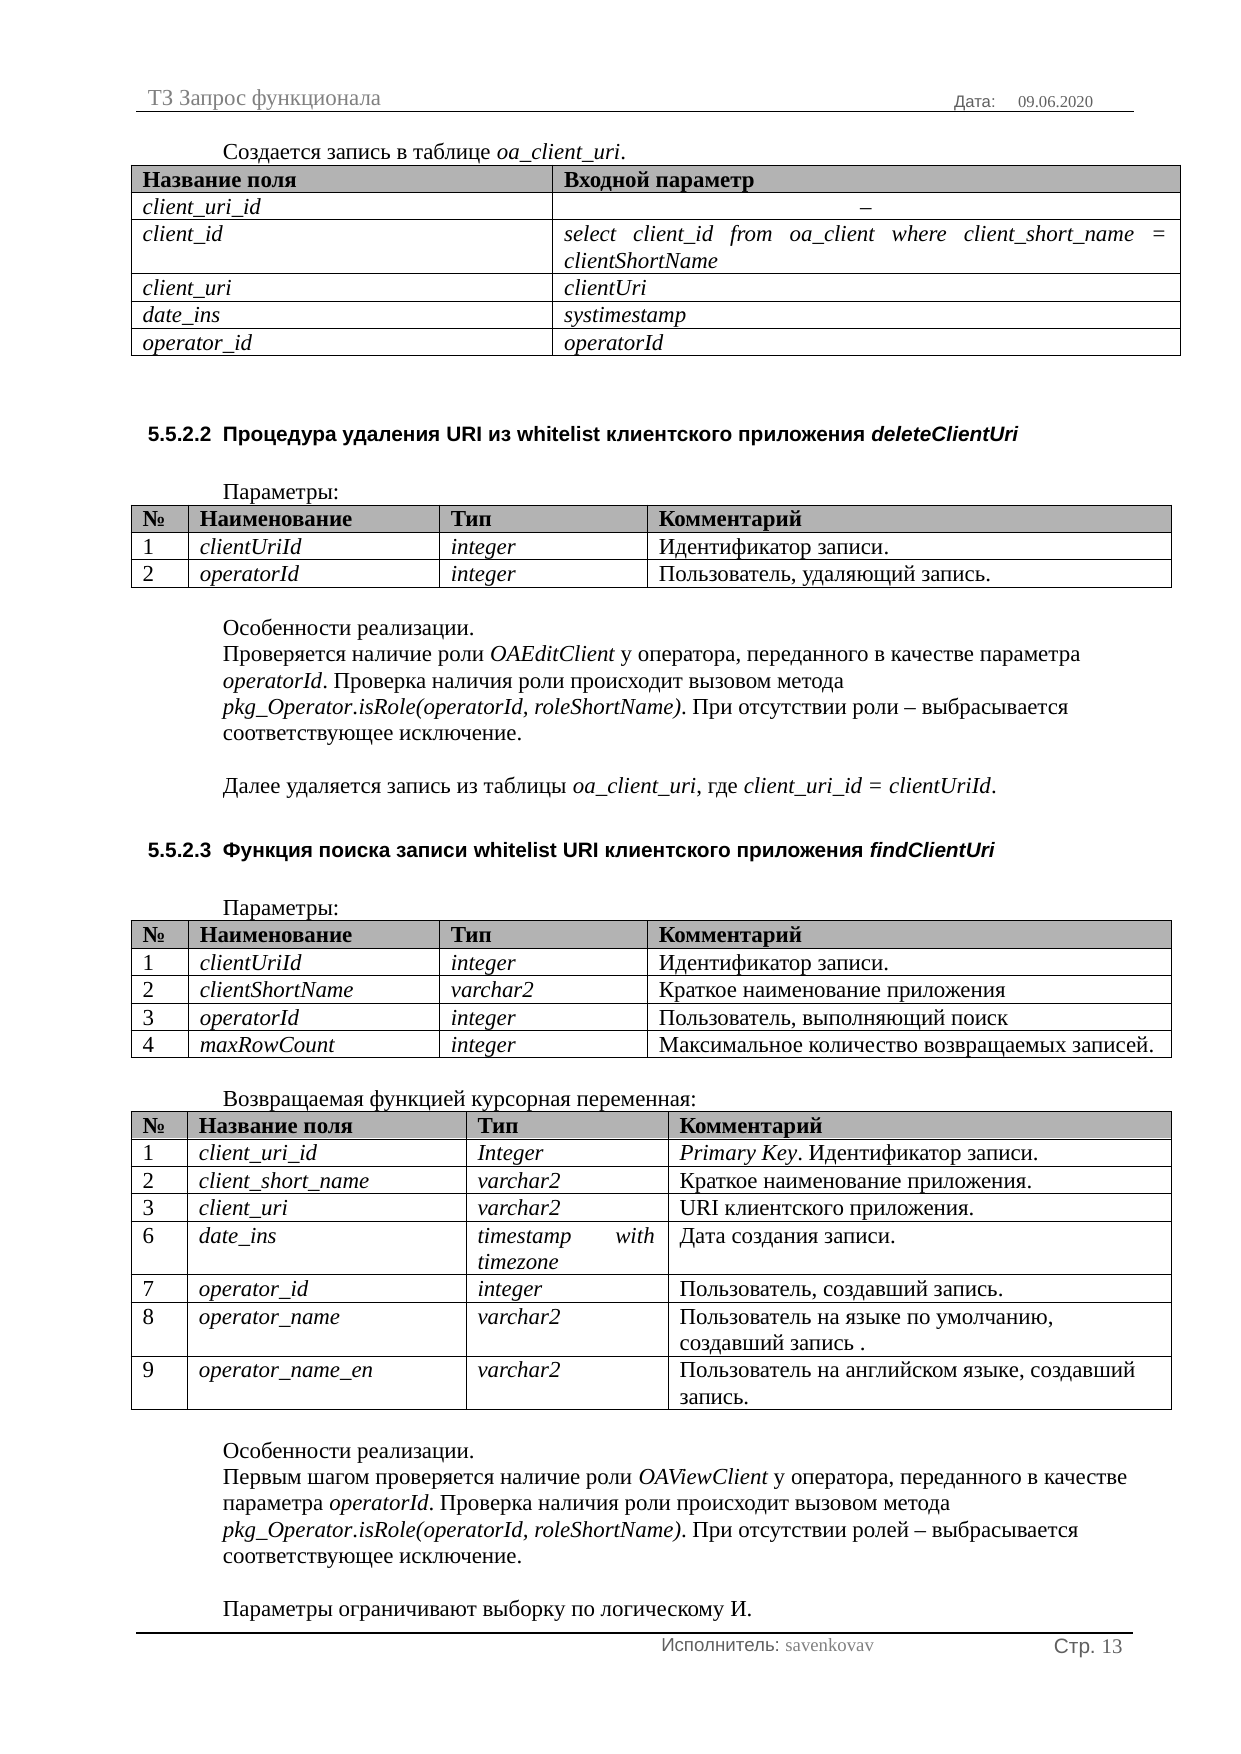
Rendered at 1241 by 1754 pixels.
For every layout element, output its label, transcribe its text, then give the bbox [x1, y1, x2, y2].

table_header № [132, 506, 188, 532]
table_cell Идентификатор записи. [648, 533, 1171, 559]
table_cell integer [440, 1031, 647, 1057]
table_header Тип [440, 506, 647, 532]
table_cell maxRowCount [189, 1031, 439, 1057]
table_header Название поля [132, 166, 552, 192]
table_cell operator_name [188, 1303, 466, 1356]
text Особенности реализации. [223, 1437, 1152, 1463]
text Параметры ограничивают выборку по логическому И. [223, 1595, 1152, 1621]
table_cell operator_id [188, 1275, 466, 1302]
table_header Название поля [188, 1112, 466, 1138]
table_cell Дата создания записи. [669, 1222, 1171, 1274]
subtitle Процедура удаления URI из whitelist клиентского приложения deleteClientUri [148, 422, 1152, 446]
table_cell Integer [467, 1140, 668, 1166]
table_cell integer [440, 1004, 647, 1030]
table_header № [132, 921, 188, 948]
table_cell client_short_name [188, 1167, 466, 1193]
table_cell Максимальное количество возвращаемых записей. [648, 1031, 1171, 1057]
table_header Наименование [189, 921, 439, 948]
table_cell integer [440, 949, 647, 975]
table_cell Пользователь, удаляющий запись. [648, 560, 1171, 587]
table_cell integer [440, 533, 647, 559]
table_cell Краткое наименование приложения. [669, 1167, 1171, 1193]
table_cell 2 [132, 976, 188, 1002]
table_cell Primary Key. Идентификатор записи. [669, 1140, 1171, 1166]
table_cell timestamp with timezone [467, 1222, 668, 1274]
table_cell operatorId [189, 1004, 439, 1030]
table_cell URI клиентского приложения. [669, 1194, 1171, 1221]
table_cell 7 [132, 1275, 187, 1302]
table_cell Краткое наименование приложения [648, 976, 1171, 1002]
table_cell 2 [132, 1167, 187, 1193]
text Далее удаляется запись из таблицы oa_client_uri, где client_uri_id = clientUriId. [148, 772, 1152, 798]
text Первым шагом проверяется наличие роли OAViewClient у оператора, переданного в качестве параметра operatorId. Проверка наличия роли происходит вызовом метода pkg_Operator.isRole(operatorId, roleShortName). При отсутствии ролей – выбрасывается соответствующее исключение. [223, 1463, 1152, 1568]
text Параметры: [223, 894, 1152, 920]
table_cell client_uri_id [132, 193, 552, 219]
table_cell client_uri_id [188, 1140, 466, 1166]
table_cell operatorId [189, 560, 439, 587]
table_cell clientUri [553, 274, 1180, 301]
table_cell – [553, 193, 1180, 219]
table_cell varchar2 [467, 1303, 668, 1356]
table_header № [132, 1112, 187, 1138]
table_cell varchar2 [467, 1357, 668, 1409]
table_cell client_id [132, 220, 552, 273]
table_cell 3 [132, 1194, 187, 1221]
table_cell 1 [132, 949, 188, 975]
table_cell 1 [132, 533, 188, 559]
table_cell varchar2 [467, 1194, 668, 1221]
table_cell varchar2 [440, 976, 647, 1002]
text Проверяется наличие роли OAEditClient у оператора, переданного в качестве параметра operatorId. Проверка наличия роли происходит вызовом метода pkg_Operator.isRole(operatorId, roleShortName). При отсутствии роли – выбрасывается соответствующее исключение. [223, 640, 1152, 746]
table_cell operator_name_en [188, 1357, 466, 1409]
table_cell Пользователь на английском языке, создавший запись. [669, 1357, 1171, 1409]
table_cell operator_id [132, 329, 552, 355]
table_header Комментарий [648, 506, 1171, 532]
table_cell varchar2 [467, 1167, 668, 1193]
table_cell clientUriId [189, 949, 439, 975]
text Создается запись в таблице oa_client_uri. [223, 138, 1152, 164]
table_cell client_uri [188, 1194, 466, 1221]
table_cell integer [467, 1275, 668, 1302]
table_header Комментарий [648, 921, 1171, 948]
table_header Комментарий [669, 1112, 1171, 1138]
table_cell date_ins [188, 1222, 466, 1274]
table_cell 4 [132, 1031, 188, 1057]
table_cell 3 [132, 1004, 188, 1030]
table_cell systimestamp [553, 302, 1180, 328]
text Возвращаемая функцией курсорная переменная: [223, 1085, 1152, 1111]
table_header Тип [467, 1112, 668, 1138]
table_cell Пользователь, выполняющий поиск [648, 1004, 1171, 1030]
table_header Наименование [189, 506, 439, 532]
table_cell operatorId [553, 329, 1180, 355]
table_cell clientUriId [189, 533, 439, 559]
table_cell Пользователь, создавший запись. [669, 1275, 1171, 1302]
table_cell 2 [132, 560, 188, 587]
table_cell 9 [132, 1357, 187, 1409]
table_cell Идентификатор записи. [648, 949, 1171, 975]
text Особенности реализации. [223, 614, 1152, 640]
table_cell date_ins [132, 302, 552, 328]
table_header Тип [440, 921, 647, 948]
table_cell 1 [132, 1140, 187, 1166]
table_cell integer [440, 560, 647, 587]
table_header Входной параметр [553, 166, 1180, 192]
text Параметры: [223, 478, 1152, 504]
table_cell clientShortName [189, 976, 439, 1002]
table_cell Пользователь на языке по умолчанию, создавший запись . [669, 1303, 1171, 1356]
subtitle Функция поиска записи whitelist URI клиентского приложения findClientUri [148, 837, 1152, 861]
table_cell 6 [132, 1222, 187, 1274]
table_cell 8 [132, 1303, 187, 1356]
table_cell select client_id from oa_client where client_short_name = clientShortName [553, 220, 1180, 273]
table_cell client_uri [132, 274, 552, 301]
